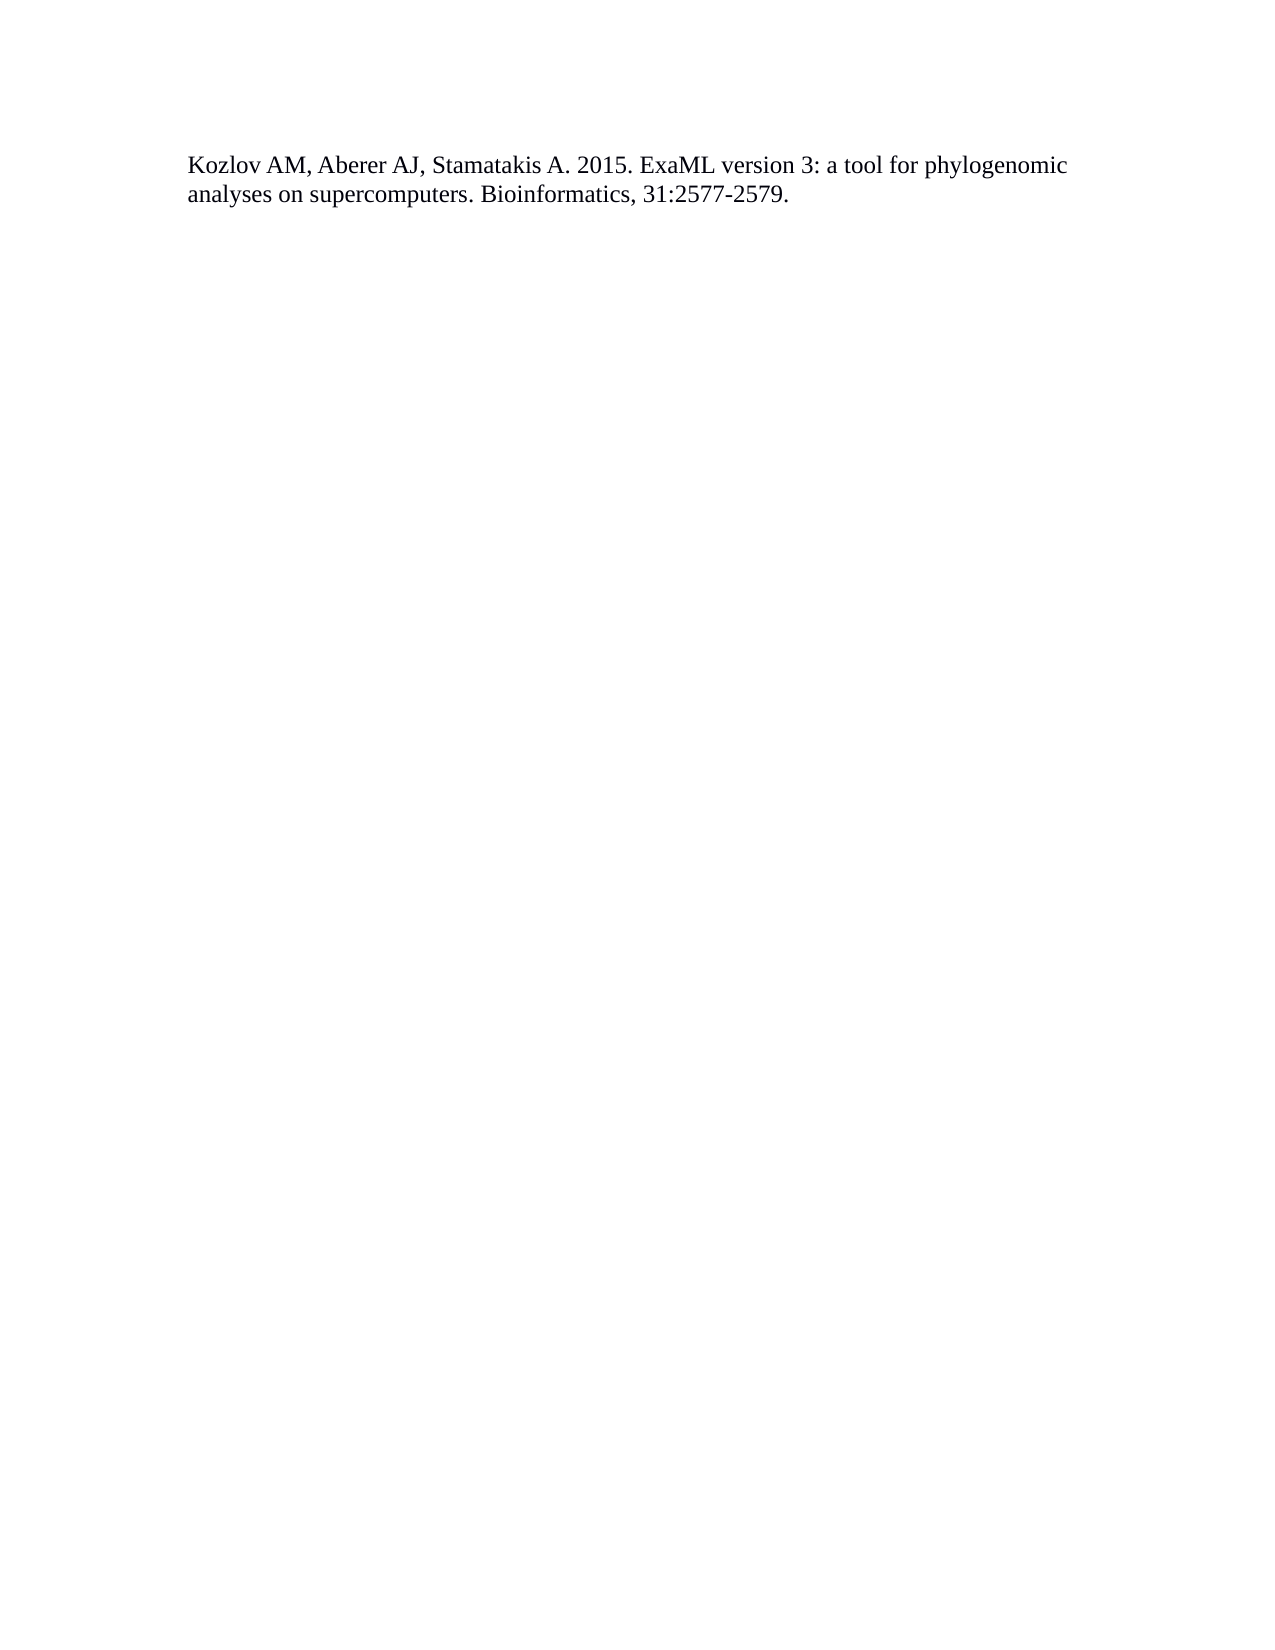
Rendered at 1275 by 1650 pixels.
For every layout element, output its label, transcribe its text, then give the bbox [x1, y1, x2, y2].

text Kozlov AM, Aberer AJ, Stamatakis A. 2015. ExaML version 3: a tool for phylogenomic analyses on supercomputers. Bioinformatics, 31:2577-2579. [187, 150, 1087, 207]
